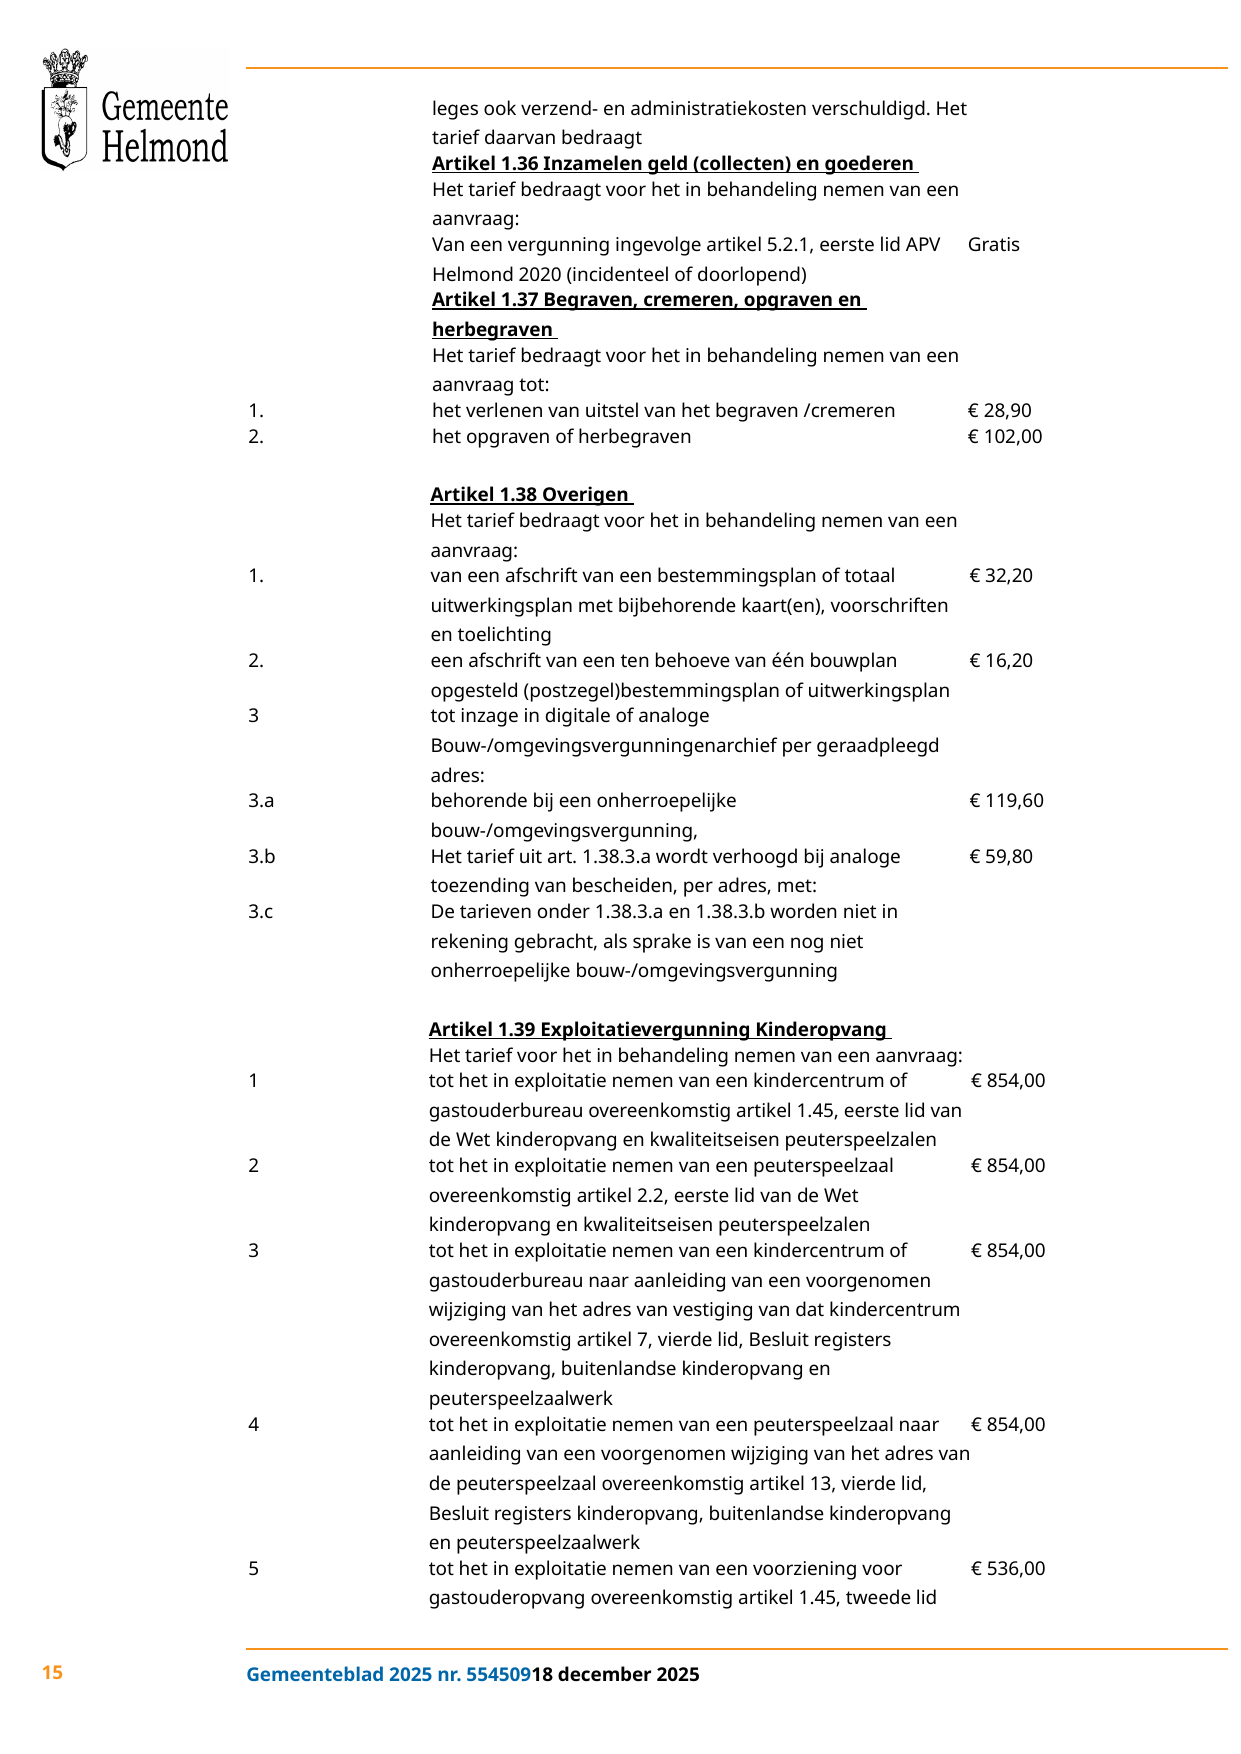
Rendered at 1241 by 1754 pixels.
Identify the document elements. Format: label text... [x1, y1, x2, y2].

table_cell 4 [248, 1411, 429, 1555]
table_cell 3.a [248, 788, 430, 843]
table_cell 1. [248, 563, 430, 647]
table_header [971, 1016, 1152, 1042]
table_cell [968, 286, 1152, 342]
table_cell [248, 286, 432, 342]
table_cell tot het in exploitatie nemen van een kindercentrum of gastouderbureau overeenkomstig artikel 1.45, eerste lid van de Wet kinderopvang en kwaliteitseisen peuterspeelzalen [429, 1068, 971, 1152]
table_cell een afschrift van een ten behoeve van één bouwplan opgesteld (postzegel)bestemmingsplan of uitwerkingsplan [430, 648, 969, 703]
table_cell [969, 507, 1152, 562]
table_cell € 854,00 [971, 1068, 1152, 1152]
table_cell € 536,00 [971, 1555, 1152, 1610]
table_cell [968, 95, 1152, 150]
table_header [248, 481, 430, 507]
table_cell € 854,00 [971, 1411, 1152, 1555]
table_cell [971, 1042, 1152, 1067]
picture [41, 47, 231, 172]
table_cell [968, 176, 1152, 231]
table_cell 5 [248, 1555, 429, 1610]
table_cell tot het in exploitatie nemen van een voorziening voor gastouderopvang overeenkomstig artikel 1.45, tweede lid [429, 1555, 971, 1610]
table_cell 1. [248, 397, 432, 423]
table_cell 2 [248, 1153, 429, 1237]
table_cell € 59,80 [969, 843, 1152, 898]
table_cell [969, 898, 1152, 983]
table_cell van een afschrift van een bestemmingsplan of totaal uitwerkingsplan met bijbehorende kaart(en), voorschriften en toelichting [430, 563, 969, 647]
table_cell 2. [248, 648, 430, 703]
table_cell € 32,20 [969, 563, 1152, 647]
table_cell 3.c [248, 898, 430, 983]
table_cell [248, 1042, 429, 1067]
table_cell Gratis [968, 231, 1152, 286]
table_cell tot het in exploitatie nemen van een peuterspeelzaal overeenkomstig artikel 2.2, eerste lid van de Wet kinderopvang en kwaliteitseisen peuterspeelzalen [429, 1153, 971, 1237]
table_header [969, 481, 1152, 507]
table_cell De tarieven onder 1.38.3.a en 1.38.3.b worden niet in rekening gebracht, als sprake is van een nog niet onherroepelijke bouw-/omgevingsvergunning [430, 898, 969, 983]
table_cell Het tarief bedraagt voor het in behandeling nemen van een aanvraag: [432, 176, 968, 231]
table_cell Van een vergunning ingevolge artikel 5.2.1, eerste lid APV Helmond 2020 (incidenteel of doorlopend) [432, 231, 968, 286]
table_header Artikel 1.38 Overigen [430, 481, 969, 507]
table_cell 3.b [248, 843, 430, 898]
table_cell 1 [248, 1068, 429, 1152]
table_cell Artikel 1.37 Begraven, cremeren, opgraven en herbegraven [432, 286, 968, 342]
table_cell tot het in exploitatie nemen van een kindercentrum of gastouderbureau naar aanleiding van een voorgenomen wijziging van het adres van vestiging van dat kindercentrum overeenkomstig artikel 7, vierde lid, Besluit registers kinderopvang, buitenlandse kinderopvang en peuterspeelzaalwerk [429, 1237, 971, 1411]
table_cell Het tarief voor het in behandeling nemen van een aanvraag: [429, 1042, 971, 1067]
table_cell [248, 150, 432, 176]
table_cell € 854,00 [971, 1237, 1152, 1411]
table_cell [968, 342, 1152, 397]
table_cell [248, 176, 432, 231]
table_cell tot het in exploitatie nemen van een peuterspeelzaal naar aanleiding van een voorgenomen wijziging van het adres van de peuterspeelzaal overeenkomstig artikel 13, vierde lid, Besluit registers kinderopvang, buitenlandse kinderopvang en peuterspeelzaalwerk [429, 1411, 971, 1555]
table_cell 3 [248, 703, 430, 788]
table_cell [248, 231, 432, 286]
table_cell het opgraven of herbegraven [432, 423, 968, 448]
table_cell [248, 95, 432, 150]
table_cell € 102,00 [968, 423, 1152, 448]
table_cell [248, 507, 430, 562]
table_cell 2. [248, 423, 432, 448]
table_cell [248, 342, 432, 397]
table_cell Het tarief bedraagt voor het in behandeling nemen van een aanvraag tot: [432, 342, 968, 397]
table_header Artikel 1.39 Exploitatievergunning Kinderopvang [429, 1016, 971, 1042]
table_cell [969, 703, 1152, 788]
table_cell het verlenen van uitstel van het begraven /cremeren [432, 397, 968, 423]
table_cell 3 [248, 1237, 429, 1411]
table_cell Artikel 1.36 Inzamelen geld (collecten) en goederen [432, 150, 968, 176]
table_header [248, 1016, 429, 1042]
table_cell € 16,20 [969, 648, 1152, 703]
table_cell Het tarief bedraagt voor het in behandeling nemen van een aanvraag: [430, 507, 969, 562]
table_cell [968, 150, 1152, 176]
table_cell € 854,00 [971, 1153, 1152, 1237]
table_cell € 119,60 [969, 788, 1152, 843]
table_cell leges ook verzend- en administratiekosten verschuldigd. Het tarief daarvan bedraagt [432, 95, 968, 150]
table_cell Het tarief uit art. 1.38.3.a wordt verhoogd bij analoge toezending van bescheiden, per adres, met: [430, 843, 969, 898]
table_cell behorende bij een onherroepelijke bouw-/omgevingsvergunning, [430, 788, 969, 843]
table_cell tot inzage in digitale of analoge Bouw-/omgevingsvergunningenarchief per geraadpleegd adres: [430, 703, 969, 788]
table_cell € 28,90 [968, 397, 1152, 423]
